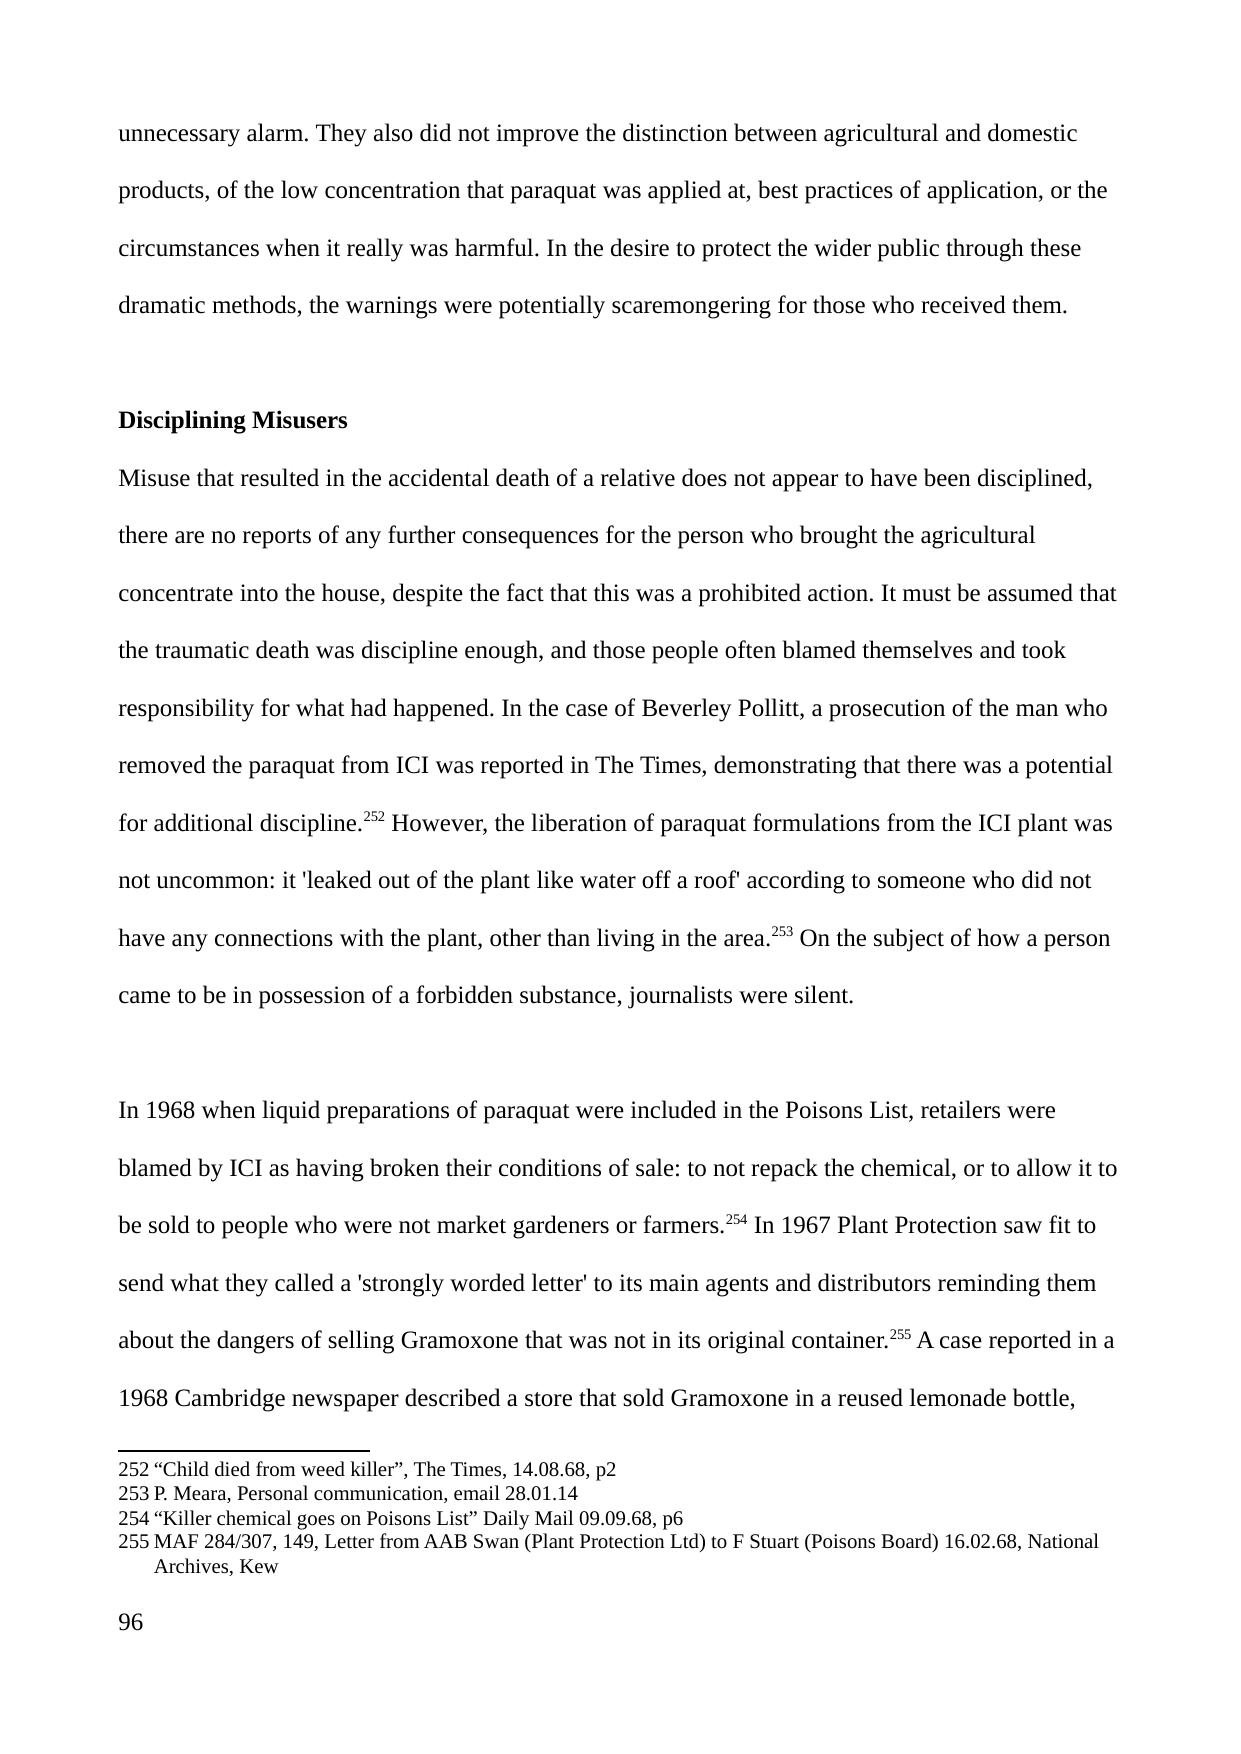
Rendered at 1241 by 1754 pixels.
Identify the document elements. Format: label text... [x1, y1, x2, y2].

text Disciplining Misusers [118, 406, 1122, 434]
text “Killer chemical goes on Poisons List” Daily Mail 09.09.68, p6 [118, 1505, 1122, 1529]
text In 1968 when liquid preparations of paraquat were included in the Poisons List, retailers were blamed by ICI as having broken their conditions of sale: to not repack the chemical, or to allow it to be sold to people who were not market gardeners or farmers. In 1967 Plant Protection saw fit to send what they called a 'strongly worded letter' to its main agents and distributors reminding them about the dangers of selling Gramoxone that was not in its original container. A case reported in a 1968 Cambridge newspaper described a store that sold Gramoxone in a reused lemonade bottle, [118, 1096, 1122, 1412]
text “Child died from weed killer”, The Times, 14.08.68, p2 [118, 1457, 1122, 1481]
text MAF 284/307, 149, Letter from AAB Swan (Plant Protection Ltd) to F Stuart (Poisons Board) 16.02.68, National Archives, Kew [118, 1529, 1122, 1578]
text Misuse that resulted in the accidental death of a relative does not appear to have been disciplined, there are no reports of any further consequences for the person who brought the agricultural concentrate into the house, despite the fact that this was a prohibited action. It must be assumed that the traumatic death was discipline enough, and those people often blamed themselves and took responsibility for what had happened. In the case of Beverley Pollitt, a prosecution of the man who removed the paraquat from ICI was reported in The Times, demonstrating that there was a potential for additional discipline. However, the liberation of paraquat formulations from the ICI plant was not uncommon: it 'leaked out of the plant like water off a roof' according to someone who did not have any connections with the plant, other than living in the area. On the subject of how a person came to be in possession of a forbidden substance, journalists were silent. [118, 463, 1122, 1009]
text P. Meara, Personal communication, email 28.01.14 [118, 1481, 1122, 1505]
text unnecessary alarm. They also did not improve the distinction between agricultural and domestic products, of the low concentration that paraquat was applied at, best practices of application, or the circumstances when it really was harmful. In the desire to protect the wider public through these dramatic methods, the warnings were potentially scaremongering for those who received them. [118, 118, 1122, 319]
